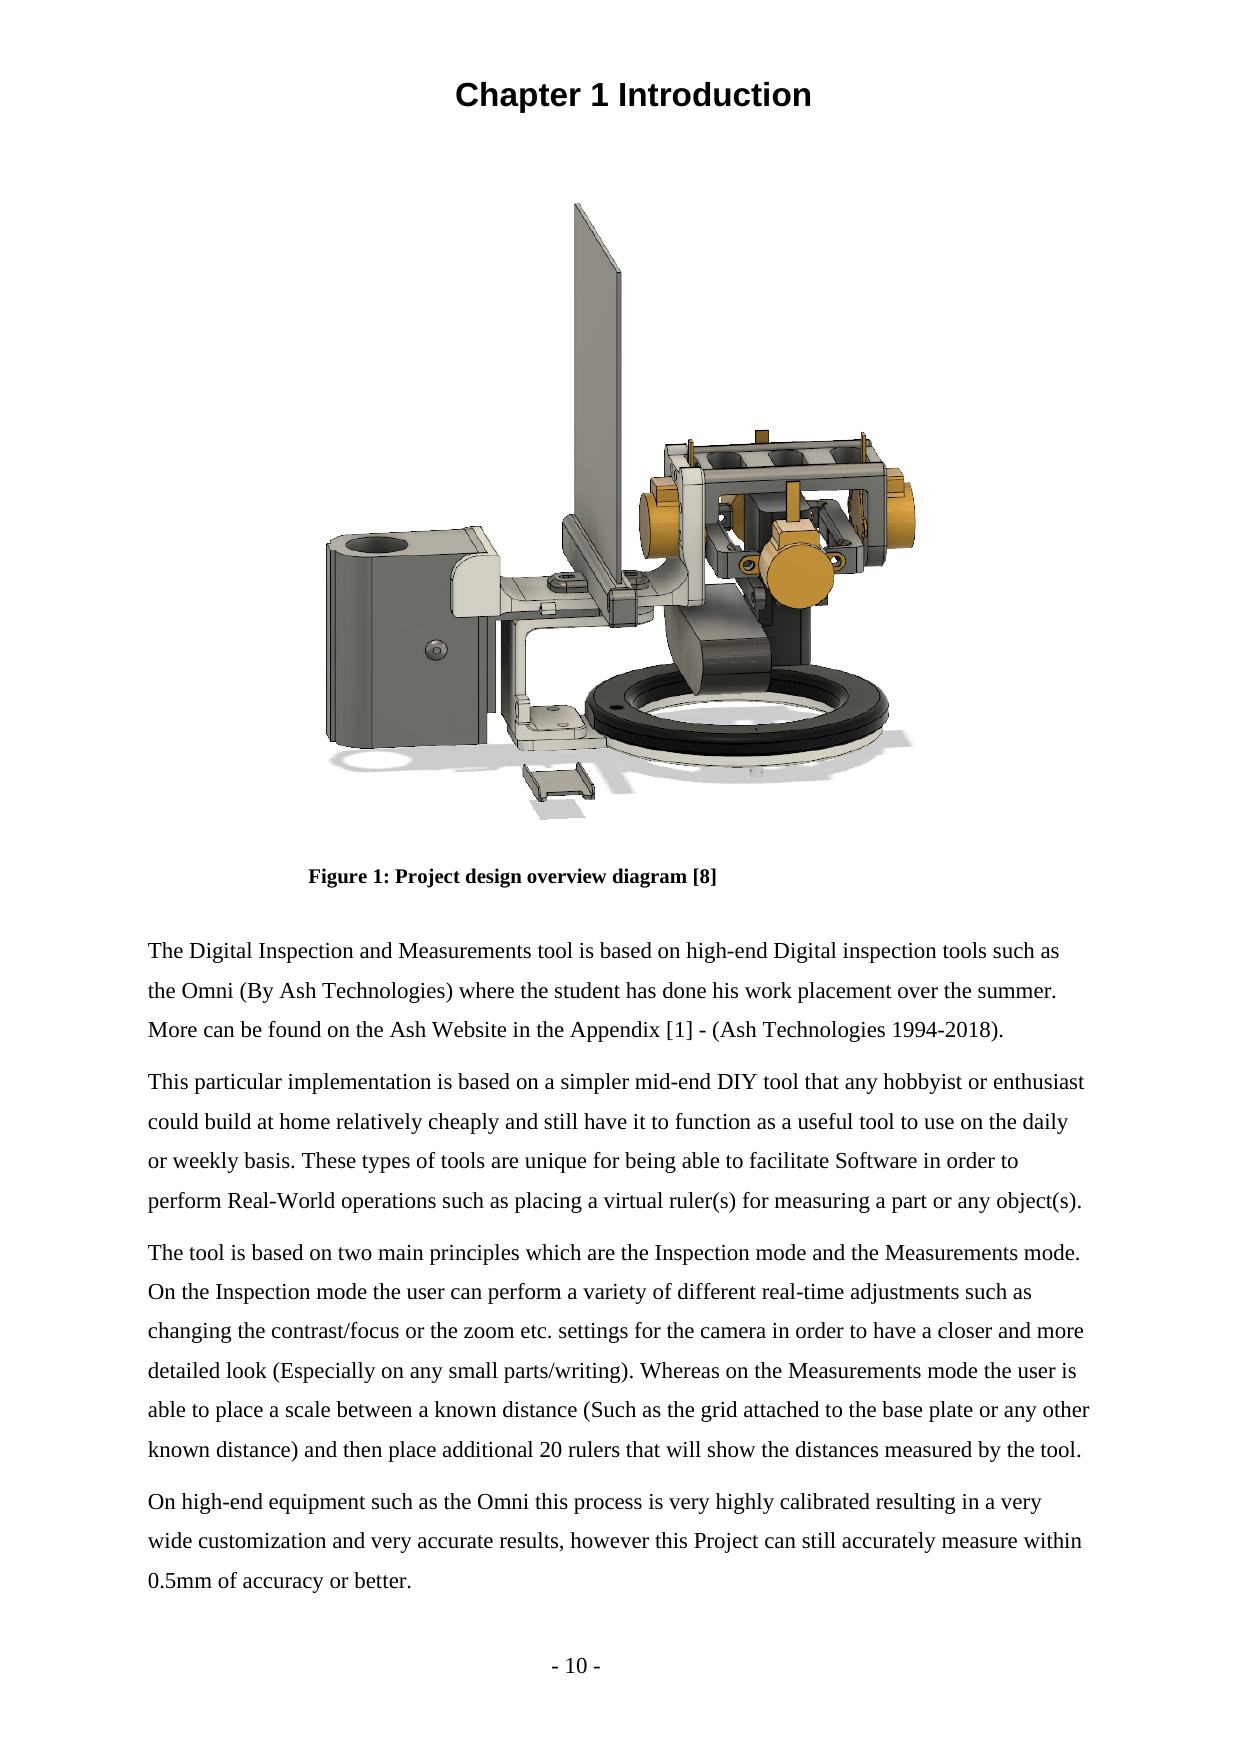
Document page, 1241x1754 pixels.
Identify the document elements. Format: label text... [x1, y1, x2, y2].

text On high-end equipment such as the Omni this process is very highly calibrated resulting in a very wide customization and very accurate results, however this Project can still accurately measure within 0.5mm of accuracy or better. [148, 1488, 1092, 1593]
picture [308, 182, 932, 832]
subtitle Chapter 1 Introduction [175, 75, 1092, 113]
text This particular implementation is based on a simpler mid-end DIY tool that any hobbyist or enthusiast could build at home relatively cheaply and still have it to function as a useful tool to use on the daily or weekly basis. These types of tools are unique for being able to facilitate Software in order to perform Real-World operations such as placing a virtual ruler(s) for measuring a part or any object(s). [148, 1068, 1092, 1213]
text The Digital Inspection and Measurements tool is based on high-end Digital inspection tools such as the Omni (By Ash Technologies) where the student has done his work placement over the summer. More can be found on the Ash Website in the Appendix [1] - (Ash Technologies 1994-2018). [148, 937, 1092, 1043]
text Figure 1: Project design overview diagram [8] [308, 832, 932, 888]
text The tool is based on two main principles which are the Inspection mode and the Measurements mode. On the Inspection mode the user can perform a variety of different real-time adjustments such as changing the contrast/focus or the zoom etc. settings for the camera in order to have a closer and more detailed look (Especially on any small parts/writing). Whereas on the Measurements mode the user is able to place a scale between a known distance (Such as the grid attached to the base plate or any other known distance) and then place additional 20 rulers that will show the distances measured by the tool. [148, 1239, 1092, 1462]
